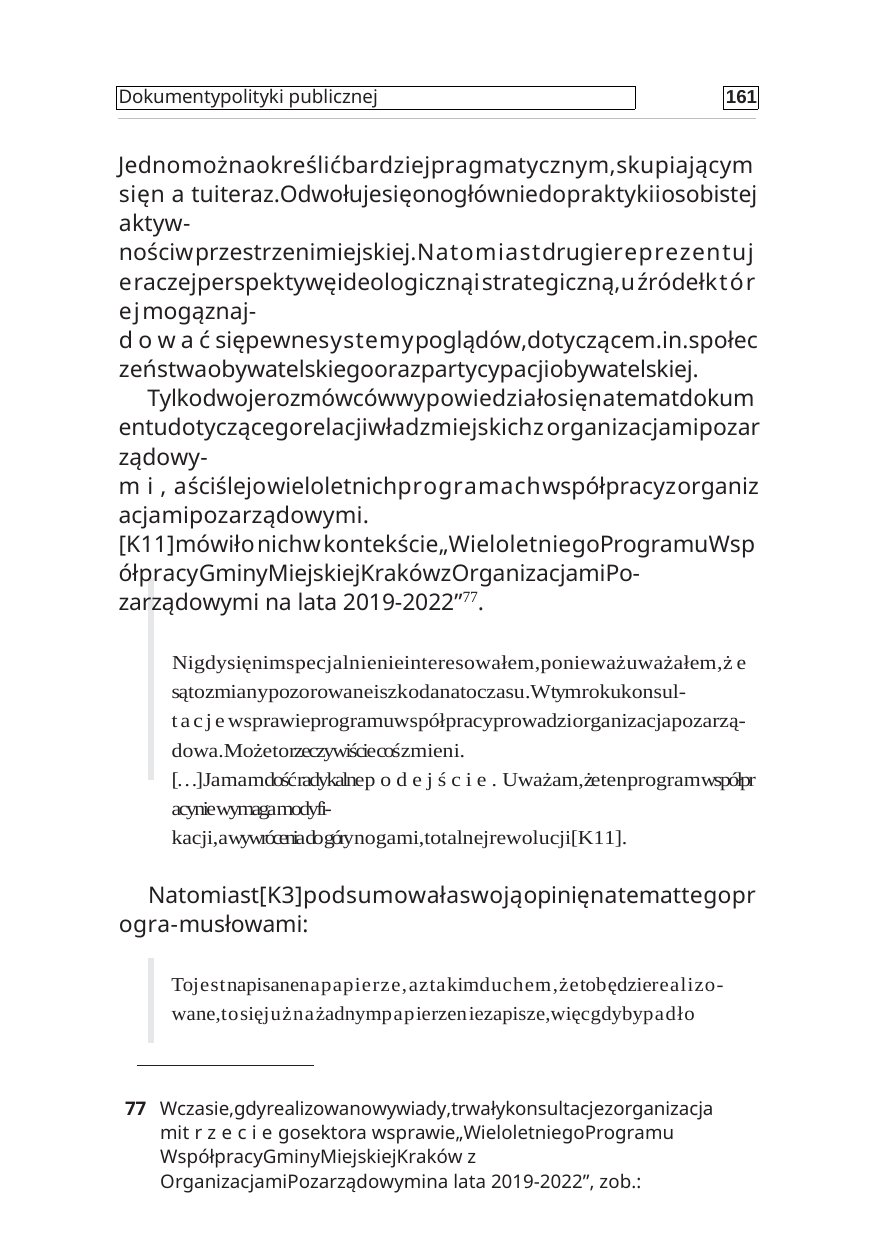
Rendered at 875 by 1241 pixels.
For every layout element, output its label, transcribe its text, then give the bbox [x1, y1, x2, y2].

text Tojestnapisanenapapierze,aztakimduchem,żetobędzierealizo-wane,tosięjużnażadnympapierzeniezapisze,więcgdybypadło [171, 973, 761, 1024]
text Natomiast[K3]podsumowałaswojąopinięnatemattegoprogra-musłowami: [119, 880, 762, 938]
text Jednomożnaokreślićbardziejpragmatycznym,skupiającymsięnatuiteraz.Odwołujesięonogłówniedopraktykiiosobistejaktyw-nościwprzestrzenimiejskiej.Natomiastdrugiereprezentujeraczejperspektywęideologicznąistrategiczną,uźródełktórejmogąznaj-dowaćsiępewnesystemypoglądów,dotyczącem.in.społeczeństwaobywatelskiegoorazpartycypacjiobywatelskiej. [118, 150, 762, 383]
list Wczasie,gdyrealizowanowywiady,trwałykonsultacjezorganizacjamitrzeciegosektora wsprawie„WieloletniegoProgramu WspółpracyGminyMiejskiejKraków z OrganizacjamiPozarządowymina lata 2019-2022”, zob.: [125, 1096, 727, 1193]
text Nigdysięnimspecjalnienieinteresowałem,ponieważuważałem,żesątozmianypozorowaneiszkodanatoczasu.Wtymrokukonsul-tacjewsprawieprogramuwspółpracyprowadziorganizacjapozarzą-dowa.Możetorzeczywiściecośzmieni.[…]Jamamdośćradykalnepodejście.Uważam,żetenprogramwspółpracyniewymagamodyfi-kacji,awywróceniadogórynogami,totalnejrewolucji[K11]. [171, 651, 758, 849]
text Tylkodwojerozmówcówwypowiedziałosięnatematdokumentudotyczącegorelacjiwładzmiejskichzorganizacjamipozarządowy-mi,aściślejowieloletnichprogramachwspółpracyzorganizacjamipozarządowymi.[K11]mówiłonichwkontekście„WieloletniegoProgramuWspółpracyGminyMiejskiejKrakówzOrganizacjamiPo-zarządowymi na lata 2019-2022”77. [118, 383, 762, 617]
